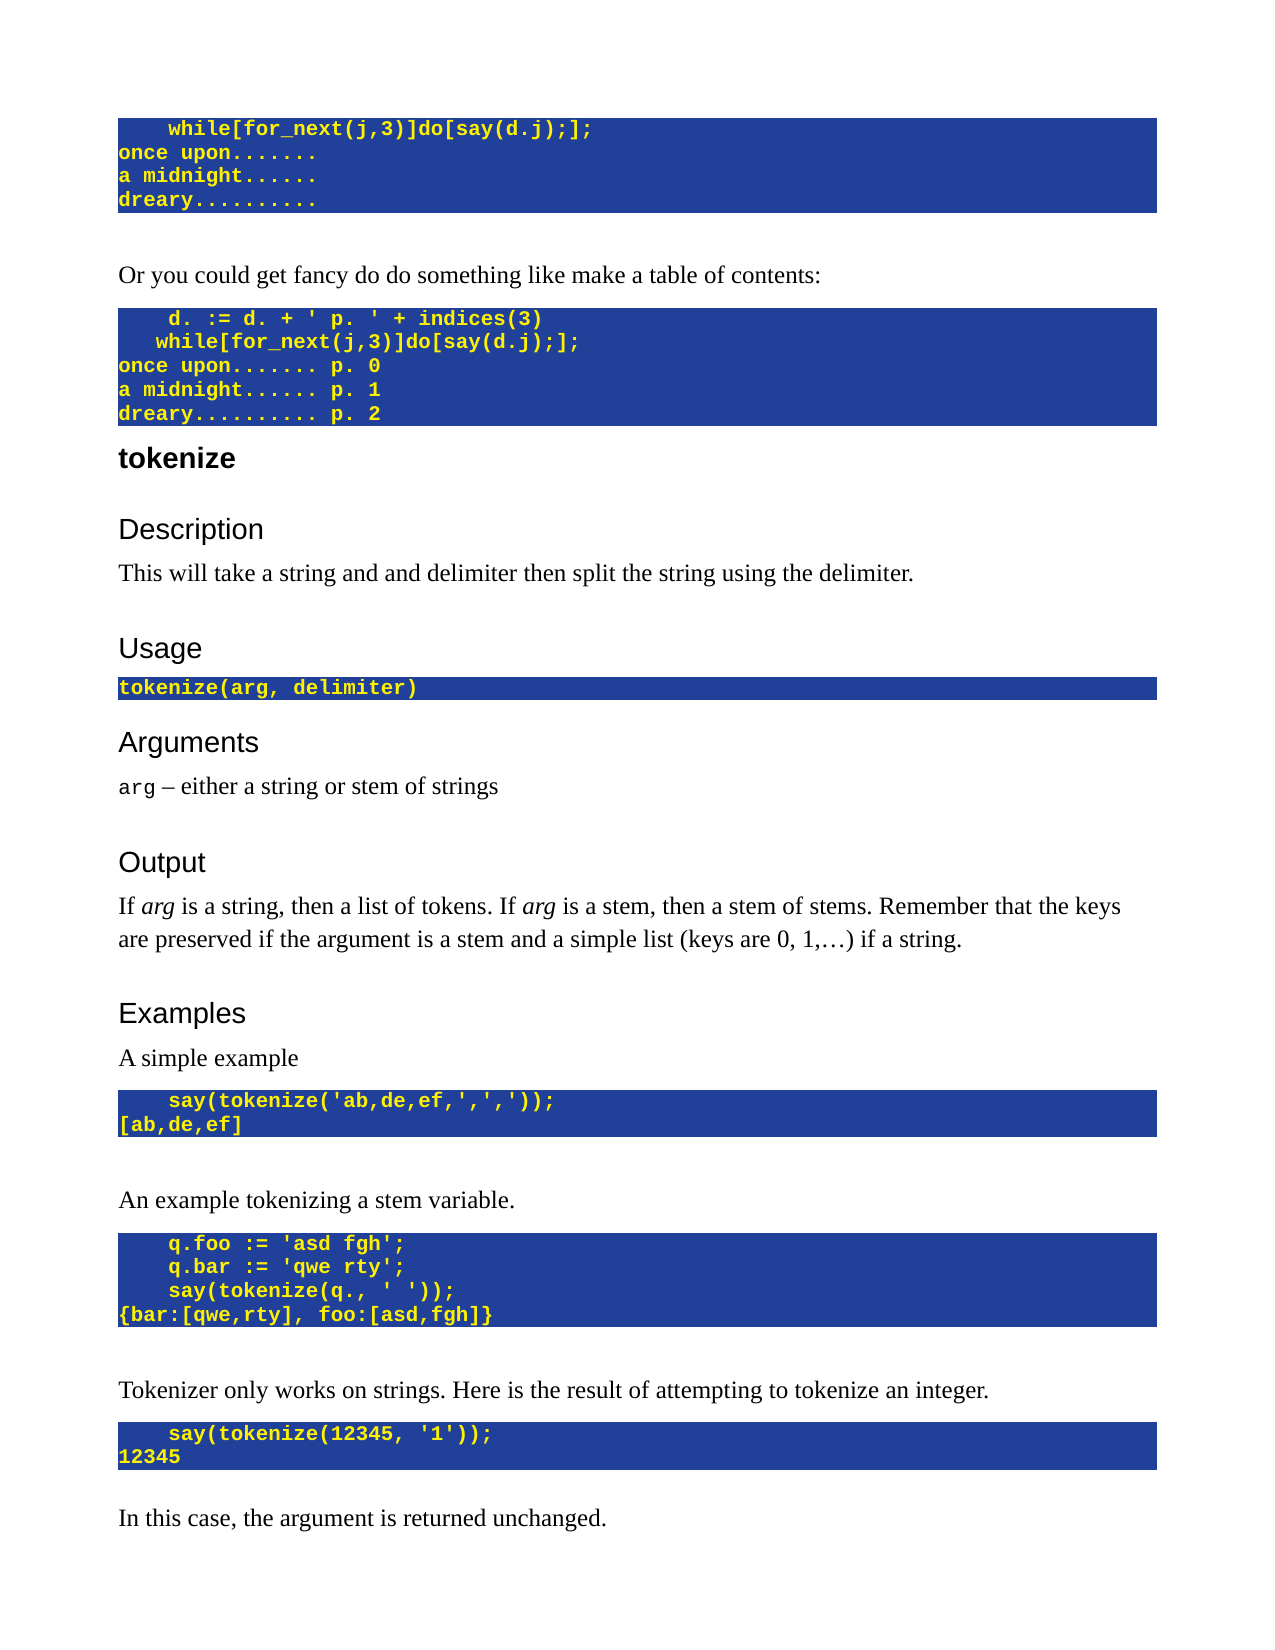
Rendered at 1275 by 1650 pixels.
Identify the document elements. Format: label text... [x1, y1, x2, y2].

subtitle Examples [118, 997, 1157, 1030]
text a midnight...... p. 1 [118, 379, 1157, 402]
subtitle Output [118, 845, 1157, 878]
text say(tokenize('ab,de,ef,',',')); [118, 1090, 1157, 1114]
text Tokenizer only works on strings. Here is the result of attempting to tokenize an integer. [118, 1375, 1157, 1404]
text while[for_next(j,3)]do[say(d.j);]; [118, 118, 1157, 142]
text [ab,de,ef] [118, 1114, 1157, 1137]
text q.foo := 'asd fgh'; [118, 1233, 1157, 1256]
text {bar:[qwe,rty], foo:[asd,fgh]} [118, 1304, 1157, 1327]
text say(tokenize(12345, '1')); [118, 1422, 1157, 1446]
text If arg is a string, then a list of tokens. If arg is a stem, then a stem of stems. Remember that the keys are preserved if the argument is a stem and a simple list (keys are 0, 1,…) if a string. [118, 891, 1157, 953]
text once upon....... p. 0 [118, 355, 1157, 379]
text An example tokenizing a stem variable. [118, 1185, 1157, 1214]
text say(tokenize(q., ' ')); [118, 1280, 1157, 1304]
subtitle tokenize [118, 441, 1157, 474]
text 12345 [118, 1446, 1157, 1470]
text A simple example [118, 1043, 1157, 1071]
text while[for_next(j,3)]do[say(d.j);]; [118, 332, 1157, 355]
subtitle Arguments [118, 725, 1157, 759]
text dreary.......... [118, 189, 1157, 213]
text a midnight...... [118, 165, 1157, 189]
text tokenize(arg, delimiter) [118, 677, 1157, 700]
subtitle Usage [118, 631, 1157, 664]
subtitle Description [118, 512, 1157, 546]
text This will take a string and and delimiter then split the string using the delimiter. [118, 558, 1157, 587]
text arg – either a string or stem of strings [118, 771, 1157, 801]
text Or you could get fancy do do something like make a table of contents: [118, 260, 1157, 289]
text dreary.......... p. 2 [118, 402, 1157, 426]
text q.bar := 'qwe rty'; [118, 1256, 1157, 1280]
text once upon....... [118, 142, 1157, 165]
text d. := d. + ' p. ' + indices(3) [118, 308, 1157, 332]
text In this case, the argument is returned unchanged. [118, 1470, 1157, 1532]
